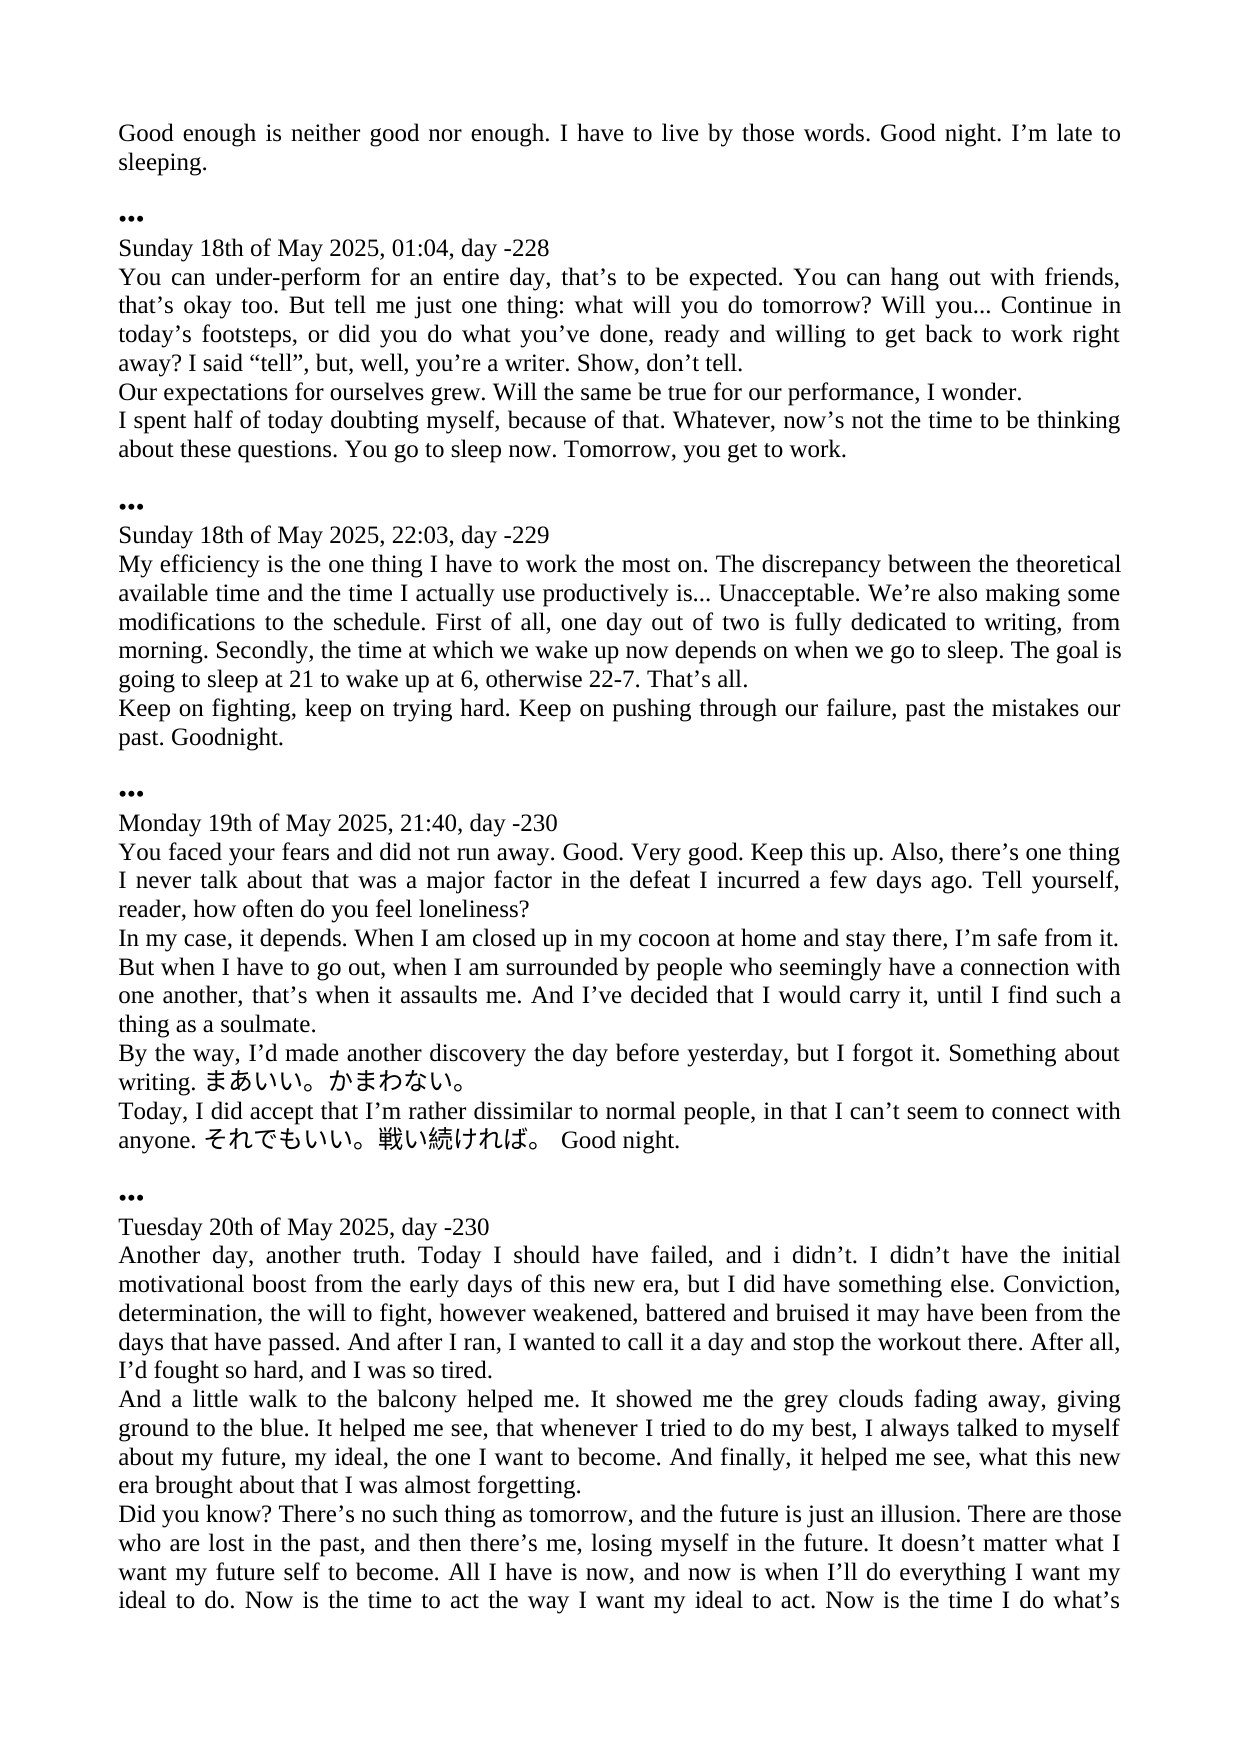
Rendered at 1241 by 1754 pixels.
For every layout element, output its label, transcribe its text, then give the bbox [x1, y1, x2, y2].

text Another day, another truth. Today I should have failed, and i didn’t. I didn’t have the initial motivational boost from the early days of this new era, but I did have something else. Conviction, determination, the will to fight, however weakened, battered and bruised it may have been from the days that have passed. And after I ran, I wanted to call it a day and stop the workout there. After all, I’d fought so hard, and I was so tired. [118, 1240, 1122, 1384]
text Our expectations for ourselves grew. Will the same be true for our performance, I wonder. [118, 377, 1122, 406]
text Monday 19th of May 2025, 21:40, day -230 [118, 808, 1122, 837]
text ••• [118, 779, 1122, 808]
text You can under-perform for an entire day, that’s to be expected. You can hang out with friends, that’s okay too. But tell me just one thing: what will you do tomorrow? Will you... Continue in today’s footsteps, or did you do what you’ve done, ready and willing to get back to work right away? I said “tell”, but, well, you’re a writer. Show, don’t tell. [118, 262, 1122, 377]
text ••• [118, 204, 1122, 233]
text Today, I did accept that I’m rather dissimilar to normal people, in that I can’t seem to connect with anyone. それでもいい。戦い続ければ。 Good night. [118, 1096, 1122, 1154]
text And a little walk to the balcony helped me. It showed me the grey clouds fading away, giving ground to the blue. It helped me see, that whenever I tried to do my best, I always talked to myself about my future, my ideal, the one I want to become. And finally, it helped me see, what this new era brought about that I was almost forgetting. [118, 1384, 1122, 1499]
text Did you know? There’s no such thing as tomorrow, and the future is just an illusion. There are those who are lost in the past, and then there’s me, losing myself in the future. It doesn’t matter what I want my future self to become. All I have is now, and now is when I’ll do everything I want my ideal to do. Now is the time to act the way I want my ideal to act. Now is the time I do what’s [118, 1499, 1122, 1614]
text Good enough is neither good nor enough. I have to live by those words. Good night. I’m late to sleeping. [118, 118, 1122, 176]
text Sunday 18th of May 2025, 22:03, day -229 [118, 521, 1122, 549]
text Sunday 18th of May 2025, 01:04, day -228 [118, 233, 1122, 262]
text You faced your fears and did not run away. Good. Very good. Keep this up. Also, there’s one thing I never talk about that was a major factor in the defeat I incurred a few days ago. Tell yourself, reader, how often do you feel loneliness? [118, 837, 1122, 923]
text ••• [118, 1183, 1122, 1212]
text Keep on fighting, keep on trying hard. Keep on pushing through our failure, past the mistakes our past. Goodnight. [118, 693, 1122, 751]
text In my case, it depends. When I am closed up in my cocoon at home and stay there, I’m safe from it. But when I have to go out, when I am surrounded by people who seemingly have a connection with one another, that’s when it assaults me. And I’ve decided that I would carry it, until I find such a thing as a soulmate. [118, 923, 1122, 1038]
text My efficiency is the one thing I have to work the most on. The discrepancy between the theoretical available time and the time I actually use productively is... Unacceptable. We’re also making some modifications to the schedule. First of all, one day out of two is fully dedicated to writing, from morning. Secondly, the time at which we wake up now depends on when we go to sleep. The goal is going to sleep at 21 to wake up at 6, otherwise 22-7. That’s all. [118, 549, 1122, 693]
text I spent half of today doubting myself, because of that. Whatever, now’s not the time to be thinking about these questions. You go to sleep now. Tomorrow, you get to work. [118, 406, 1122, 463]
text By the way, I’d made another discovery the day before yesterday, but I forgot it. Something about writing. まあいい。かまわない。 [118, 1038, 1122, 1096]
text ••• [118, 492, 1122, 521]
text Tuesday 20th of May 2025, day -230 [118, 1212, 1122, 1240]
